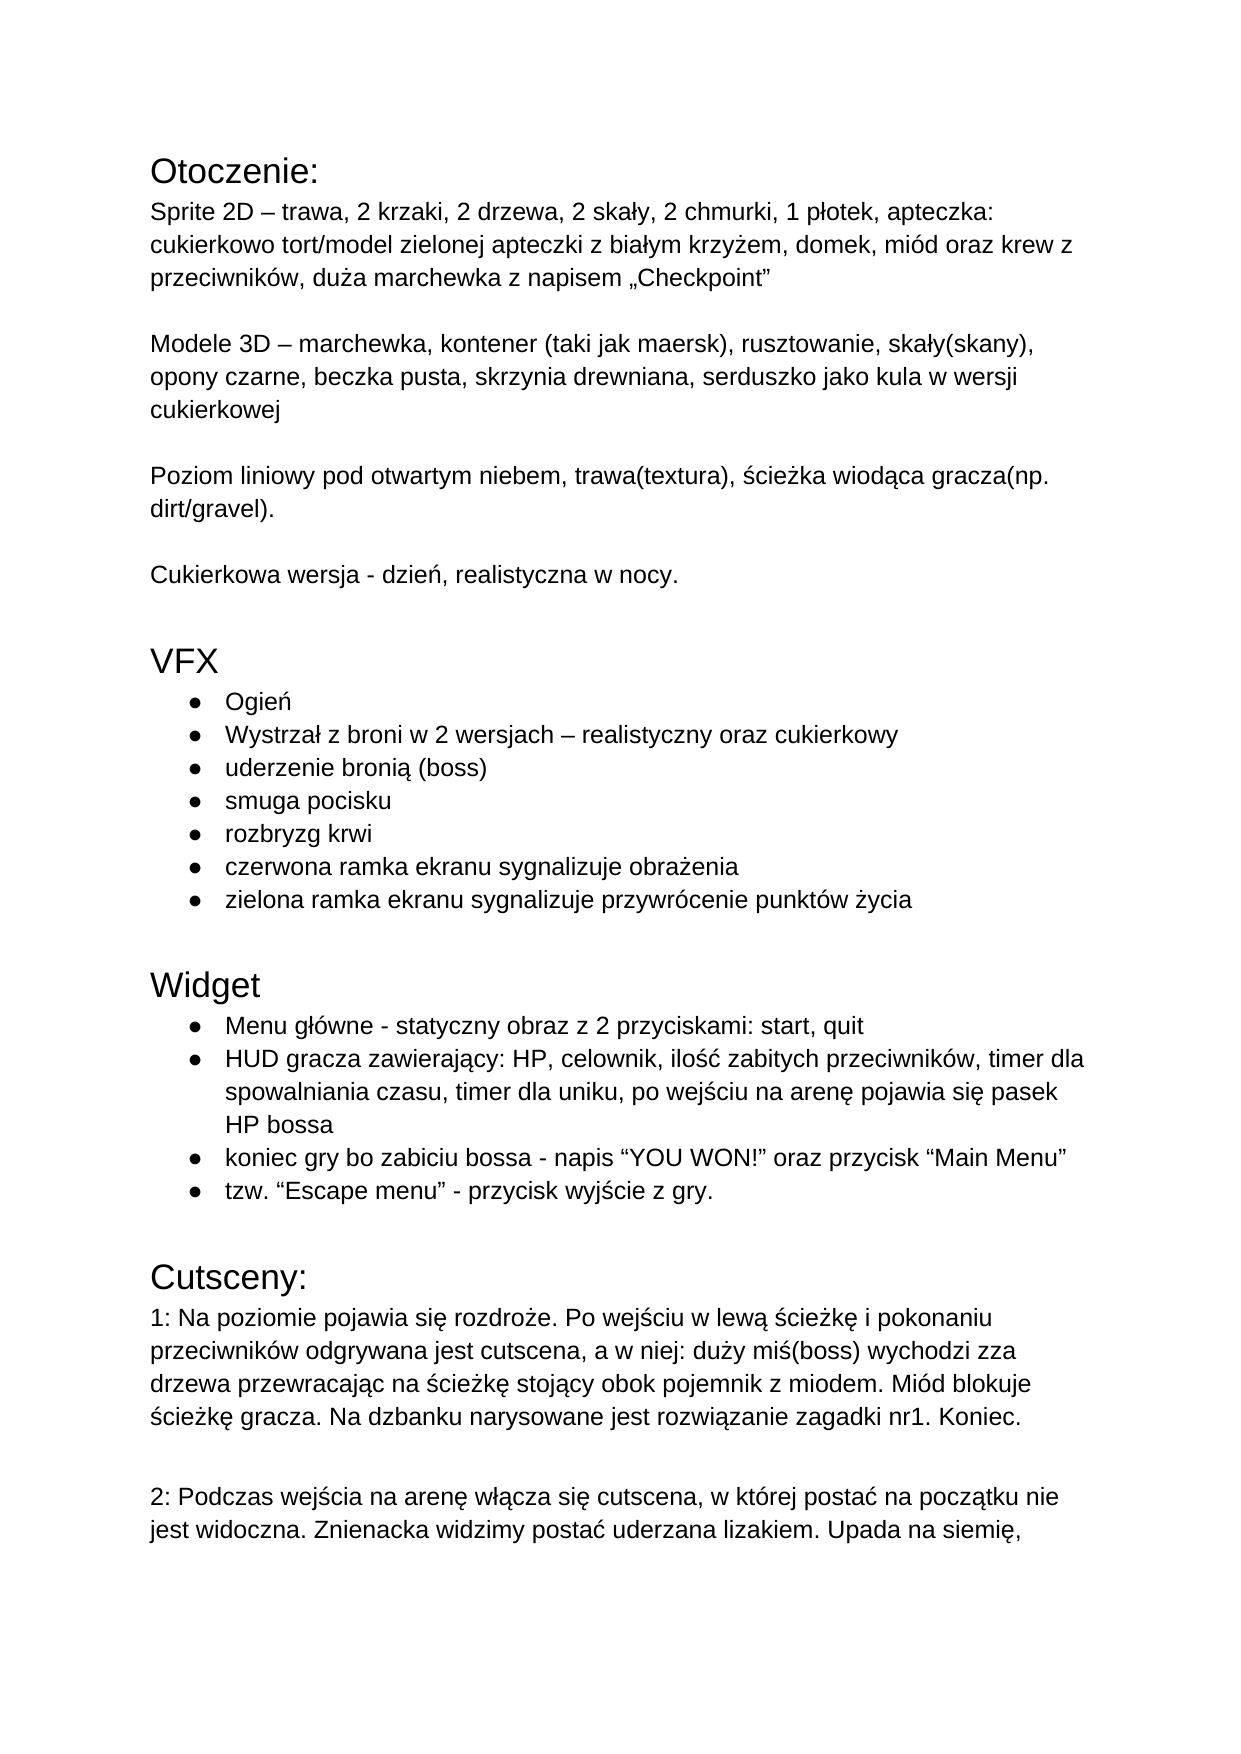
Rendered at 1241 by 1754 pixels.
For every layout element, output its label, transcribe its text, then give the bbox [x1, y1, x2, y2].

text Otoczenie: [150, 150, 1091, 191]
list smuga pocisku [187, 786, 1091, 814]
list tzw. “Escape menu” - przycisk wyjście z gry. [187, 1176, 1091, 1205]
text Cutsceny: [150, 1256, 1091, 1297]
text Sprite 2D – trawa, 2 krzaki, 2 drzewa, 2 skały, 2 chmurki, 1 płotek, apteczka: cukierkowo tort/model zielonej apteczki z białym krzyżem, domek, miód oraz krew z przeciwników, duża marchewka z napisem „Checkpoint” [150, 197, 1091, 292]
text Widget [150, 964, 1091, 1005]
text VFX [150, 640, 1091, 681]
list uderzenie bronią (boss) [187, 753, 1091, 781]
list rozbryzg krwi [187, 819, 1091, 847]
list Ogień [187, 687, 1091, 715]
list czerwona ramka ekranu sygnalizuje obrażenia [187, 852, 1091, 880]
text 2: Podczas wejścia na arenę włącza się cutscena, w której postać na początku nie jest widoczna. Znienacka widzimy postać uderzana lizakiem. Upada na siemię, [150, 1482, 1091, 1543]
list HUD gracza zawierający: HP, celownik, ilość zabitych przeciwników, timer dla spowalniania czasu, timer dla uniku, po wejściu na arenę pojawia się pasek HP bossa [187, 1044, 1091, 1139]
list zielona ramka ekranu sygnalizuje przywrócenie punktów życia [187, 885, 1091, 913]
list Wystrzał z broni w 2 wersjach – realistyczny oraz cukierkowy [187, 719, 1091, 748]
text Cukierkowa wersja - dzień, realistyczna w nocy. [150, 560, 1091, 589]
text 1: Na poziomie pojawia się rozdroże. Po wejściu w lewą ścieżkę i pokonaniu przeciwników odgrywana jest cutscena, a w niej: duży miś(boss) wychodzi zza drzewa przewracając na ścieżkę stojący obok pojemnik z miodem. Miód blokuje ścieżkę gracza. Na dzbanku narysowane jest rozwiązanie zagadki nr1. Koniec. [150, 1303, 1091, 1431]
list Menu główne - statyczny obraz z 2 przyciskami: start, quit [187, 1011, 1091, 1040]
text Poziom liniowy pod otwartym niebem, trawa(textura), ścieżka wiodąca gracza(np. dirt/gravel). [150, 461, 1091, 523]
list koniec gry bo zabiciu bossa - napis “YOU WON!” oraz przycisk “Main Menu” [187, 1143, 1091, 1172]
text Modele 3D – marchewka, kontener (taki jak maersk), rusztowanie, skały(skany), opony czarne, beczka pusta, skrzynia drewniana, serduszko jako kula w wersji cukierkowej [150, 329, 1091, 424]
